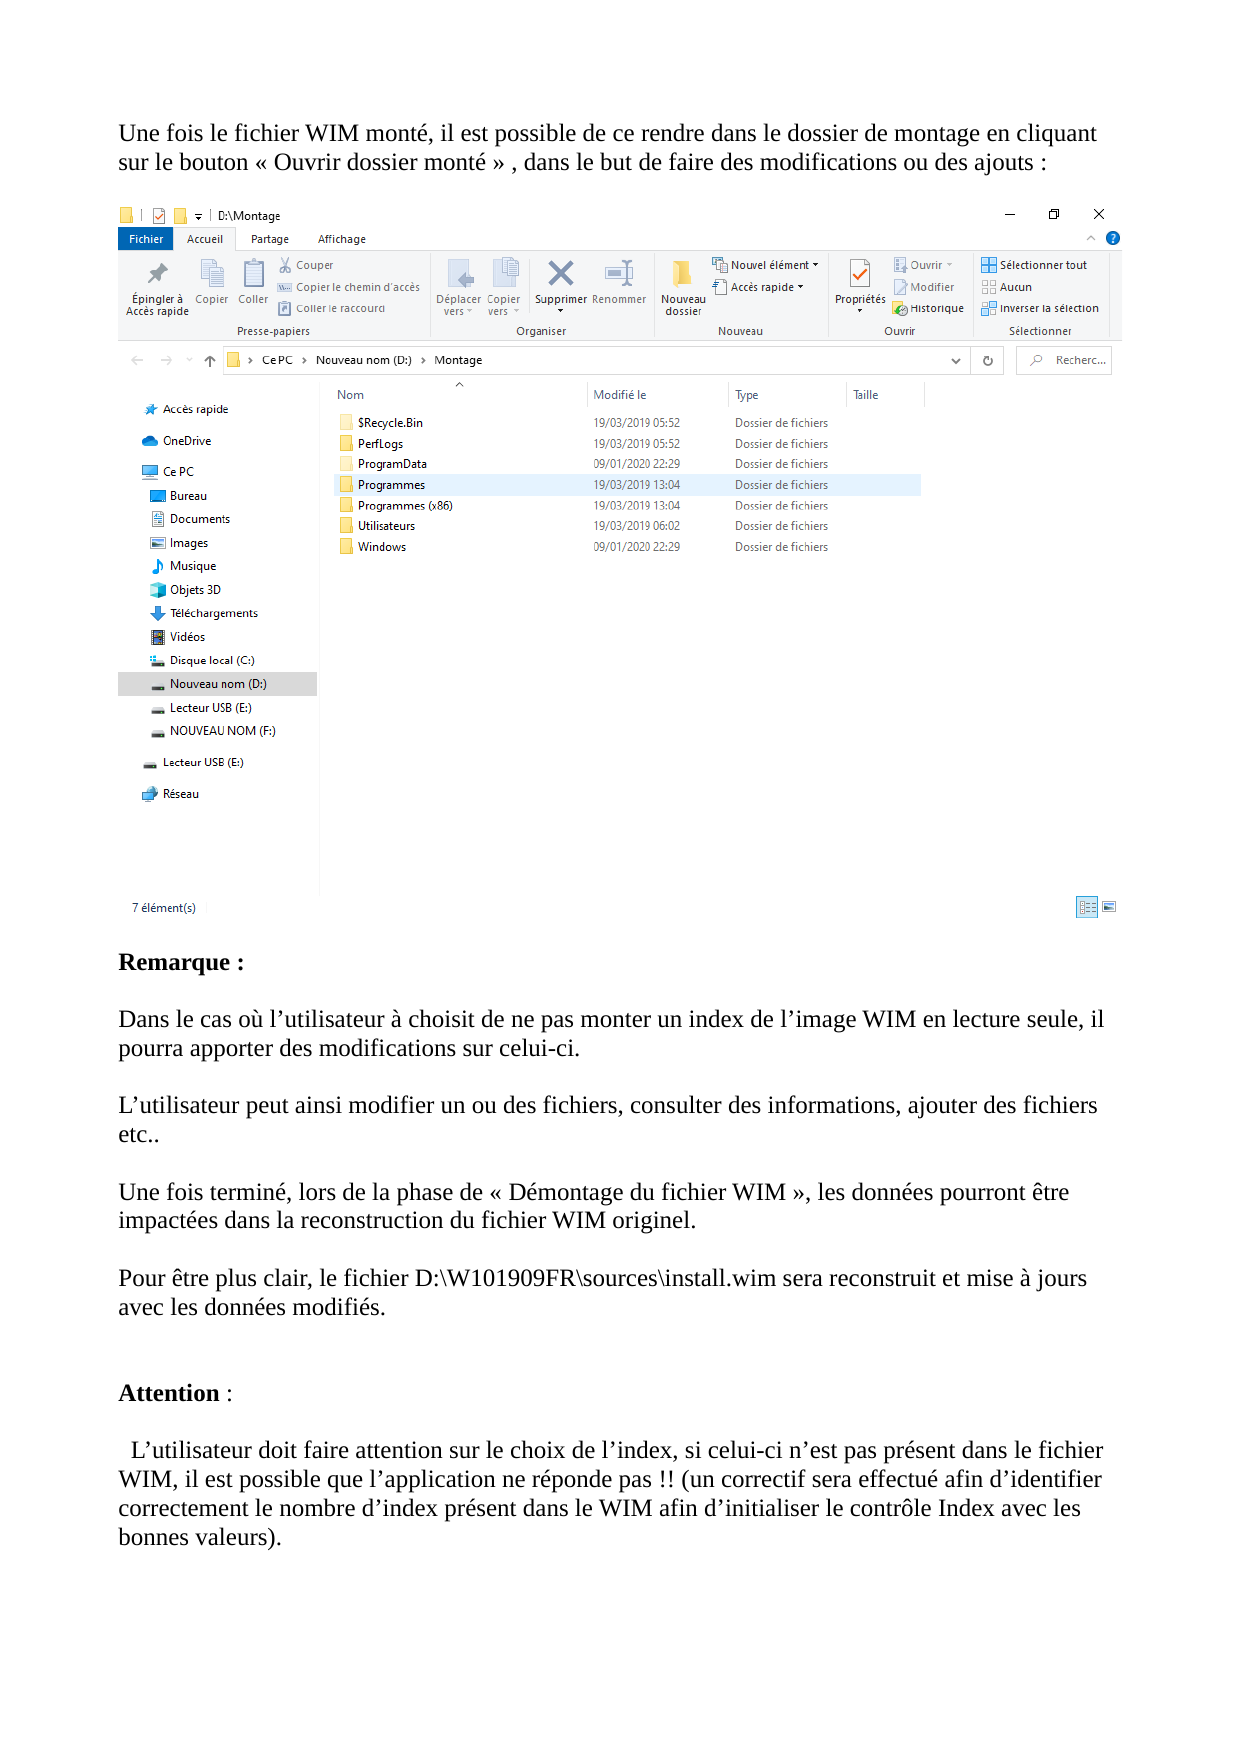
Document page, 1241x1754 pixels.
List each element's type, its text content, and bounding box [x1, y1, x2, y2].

text Dans le cas où l’utilisateur à choisit de ne pas monter un index de l’image WIM en lecture seule, il pourra apporter des modifications sur celui-ci. [118, 1004, 1122, 1062]
text L’utilisateur doit faire attention sur le choix de l’index, si celui-ci n’est pas présent dans le fichier WIM, il est possible que l’application ne réponde pas !! (un correctif sera effectué afin d’identifier correctement le nombre d’index présent dans le WIM afin d’initialiser le contrôle Index avec les bonnes valeurs). [118, 1436, 1122, 1551]
text Attention : [118, 1378, 1122, 1407]
text Une fois terminé, lors de la phase de « Démontage du fichier WIM », les données pourront être impactées dans la reconstruction du fichier WIM originel. [118, 1177, 1122, 1234]
text Pour être plus clair, le fichier D:\W101909FR\sources\install.wim sera reconstruit et mise à jours avec les données modifiés. [118, 1263, 1122, 1321]
picture [118, 204, 1123, 918]
text L’utilisateur peut ainsi modifier un ou des fichiers, consulter des informations, ajouter des fichiers etc.. [118, 1091, 1122, 1148]
text Remarque : [118, 947, 1122, 976]
text Une fois le fichier WIM monté, il est possible de ce rendre dans le dossier de montage en cliquant sur le bouton « Ouvrir dossier monté » , dans le but de faire des modifications ou des ajouts : [118, 118, 1122, 176]
